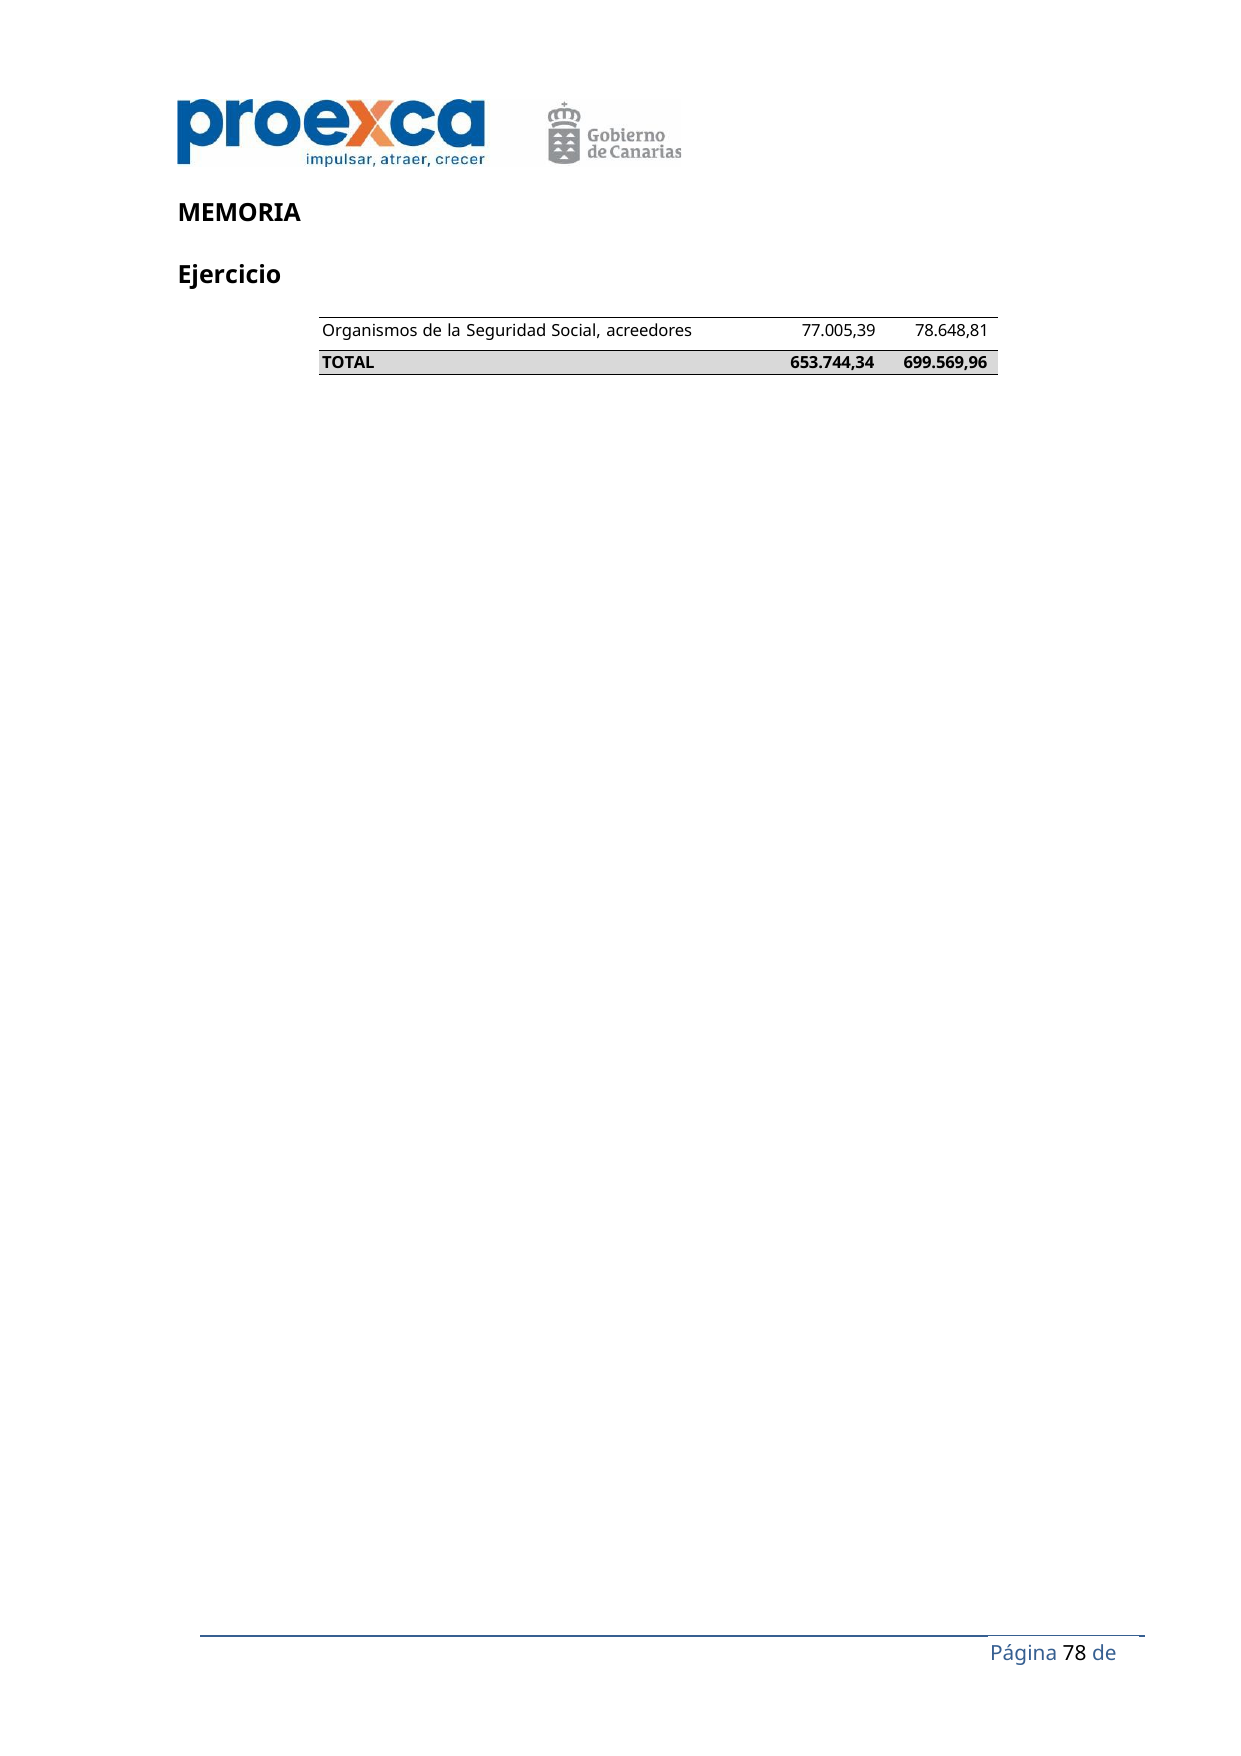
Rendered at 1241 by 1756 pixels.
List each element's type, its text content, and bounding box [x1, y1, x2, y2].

table_cell 78.648,81 [887, 318, 998, 350]
table_cell 699.569,96 [887, 351, 998, 374]
table_cell Organismos de la Seguridad Social, acreedores [319, 318, 778, 350]
table_cell 77.005,39 [778, 318, 887, 350]
table_cell 653.744,34 [778, 351, 887, 374]
table_cell TOTAL [319, 351, 778, 374]
